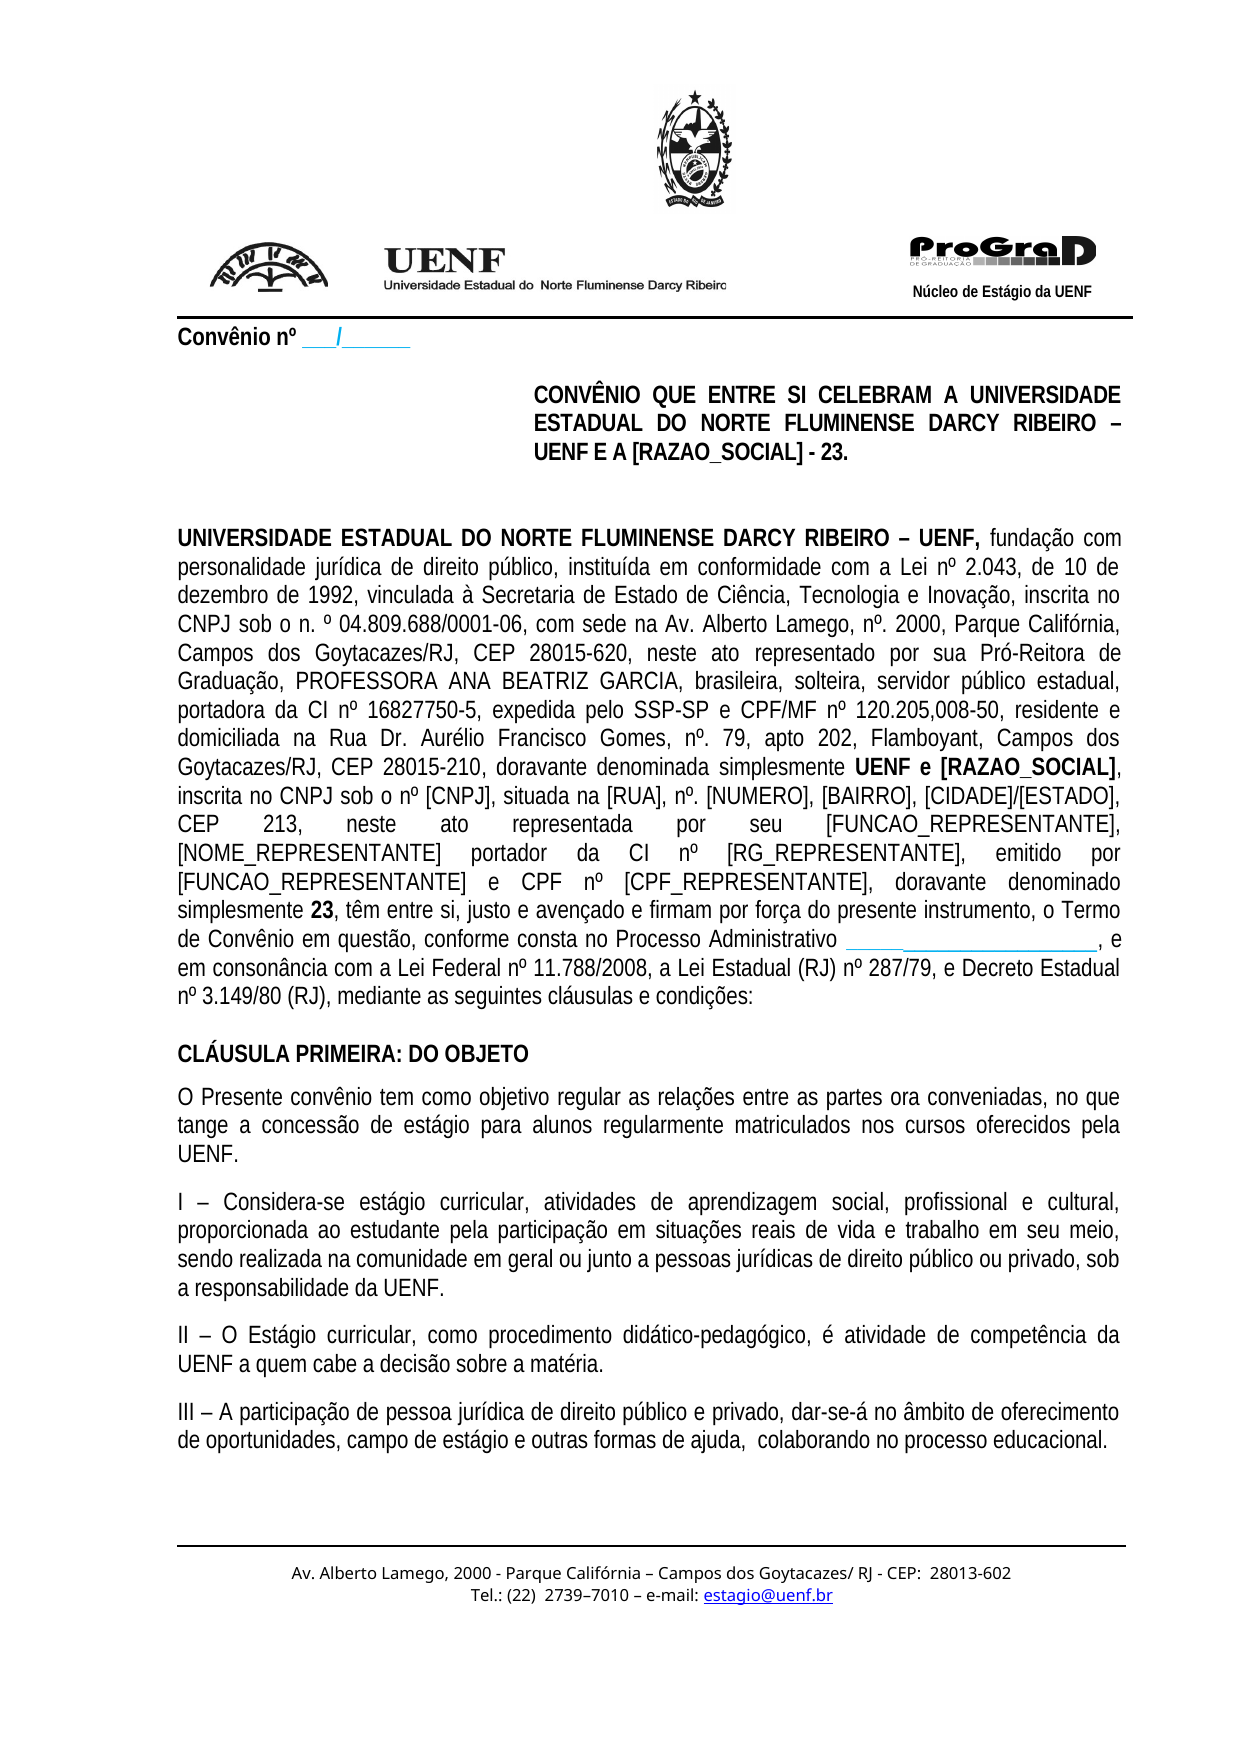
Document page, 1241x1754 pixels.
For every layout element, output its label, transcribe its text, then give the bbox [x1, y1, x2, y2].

picture [653, 84, 736, 214]
text CONVÊNIO QUE ENTRE SI CELEBRAM A UNIVERSIDADE ESTADUAL DO NORTE FLUMINENSE DARCY RIBEIRO – UENF E A [RAZAO_SOCIAL] - 23. [533, 380, 1122, 466]
text CLÁUSULA PRIMEIRA: DO OBJETO [177, 1038, 1122, 1067]
picture [384, 248, 727, 292]
text III – A participação de pessoa jurídica de direito público e privado, dar-se-á no âmbito de oferecimento de oportunidades, campo de estágio e outras formas de ajuda, colaborando no processo educacional. [177, 1397, 1122, 1454]
text II – O Estágio curricular, como procedimento didático-pedagógico, é atividade de competência da UENF a quem cabe a decisão sobre a matéria. [177, 1320, 1122, 1378]
text Convênio nº ___/______ [177, 322, 1133, 351]
text O Presente convênio tem como objetivo regular as relações entre as partes ora conveniadas, no que tange a concessão de estágio para alunos regularmente matriculados nos cursos oferecidos pela UENF. [177, 1082, 1122, 1167]
picture [209, 242, 328, 292]
text UNIVERSIDADE ESTADUAL DO NORTE FLUMINENSE DARCY RIBEIRO – UENF, fundação com personalidade jurídica de direito público, instituída em conformidade com a Lei nº 2.043, de 10 de dezembro de 1992, vinculada à Secretaria de Estado de Ciência, Tecnologia e Inovação, inscrita no CNPJ sob o n. º 04.809.688/0001-06, com sede na Av. Alberto Lamego, nº. 2000, Parque Califórnia, Campos dos Goytacazes/RJ, CEP 28015-620, neste ato representado por sua Pró-Reitora de Graduação, PROFESSORA ANA BEATRIZ GARCIA, brasileira, solteira, servidor público estadual, portadora da CI nº 16827750-5, expedida pelo SSP-SP e CPF/MF nº 120.205,008-50, residente e domiciliada na Rua Dr. Aurélio Francisco Gomes, nº. 79, apto 202, Flamboyant, Campos dos Goytacazes/RJ, CEP 28015-210, doravante denominada simplesmente UENF e [RAZAO_SOCIAL], inscrita no CNPJ sob o nº [CNPJ], situada na [RUA], nº. [NUMERO], [BAIRRO], [CIDADE]/[ESTADO], CEP 213, neste ato representada por seu [FUNCAO_REPRESENTANTE], [NOME_REPRESENTANTE] portador da CI nº [RG_REPRESENTANTE], emitido por [FUNCAO_REPRESENTANTE] e CPF nº [CPF_REPRESENTANTE], doravante denominado simplesmente 23, têm entre si, justo e avençado e firmam por força do presente instrumento, o Termo de Convênio em questão, conforme consta no Processo Administrativo ______________________, e em consonância com a Lei Federal nº 11.788/2008, a Lei Estadual (RJ) nº 287/79, e Decreto Estadual nº 3.149/80 (RJ), mediante as seguintes cláusulas e condições: [177, 523, 1122, 1010]
text I – Considera-se estágio curricular, atividades de aprendizagem social, profissional e cultural, proporcionada ao estudante pela participação em situações reais de vida e trabalho em seu meio, sendo realizada na comunidade em geral ou junto a pessoas jurídicas de direito público ou privado, sob a responsabilidade da UENF. [177, 1187, 1122, 1301]
